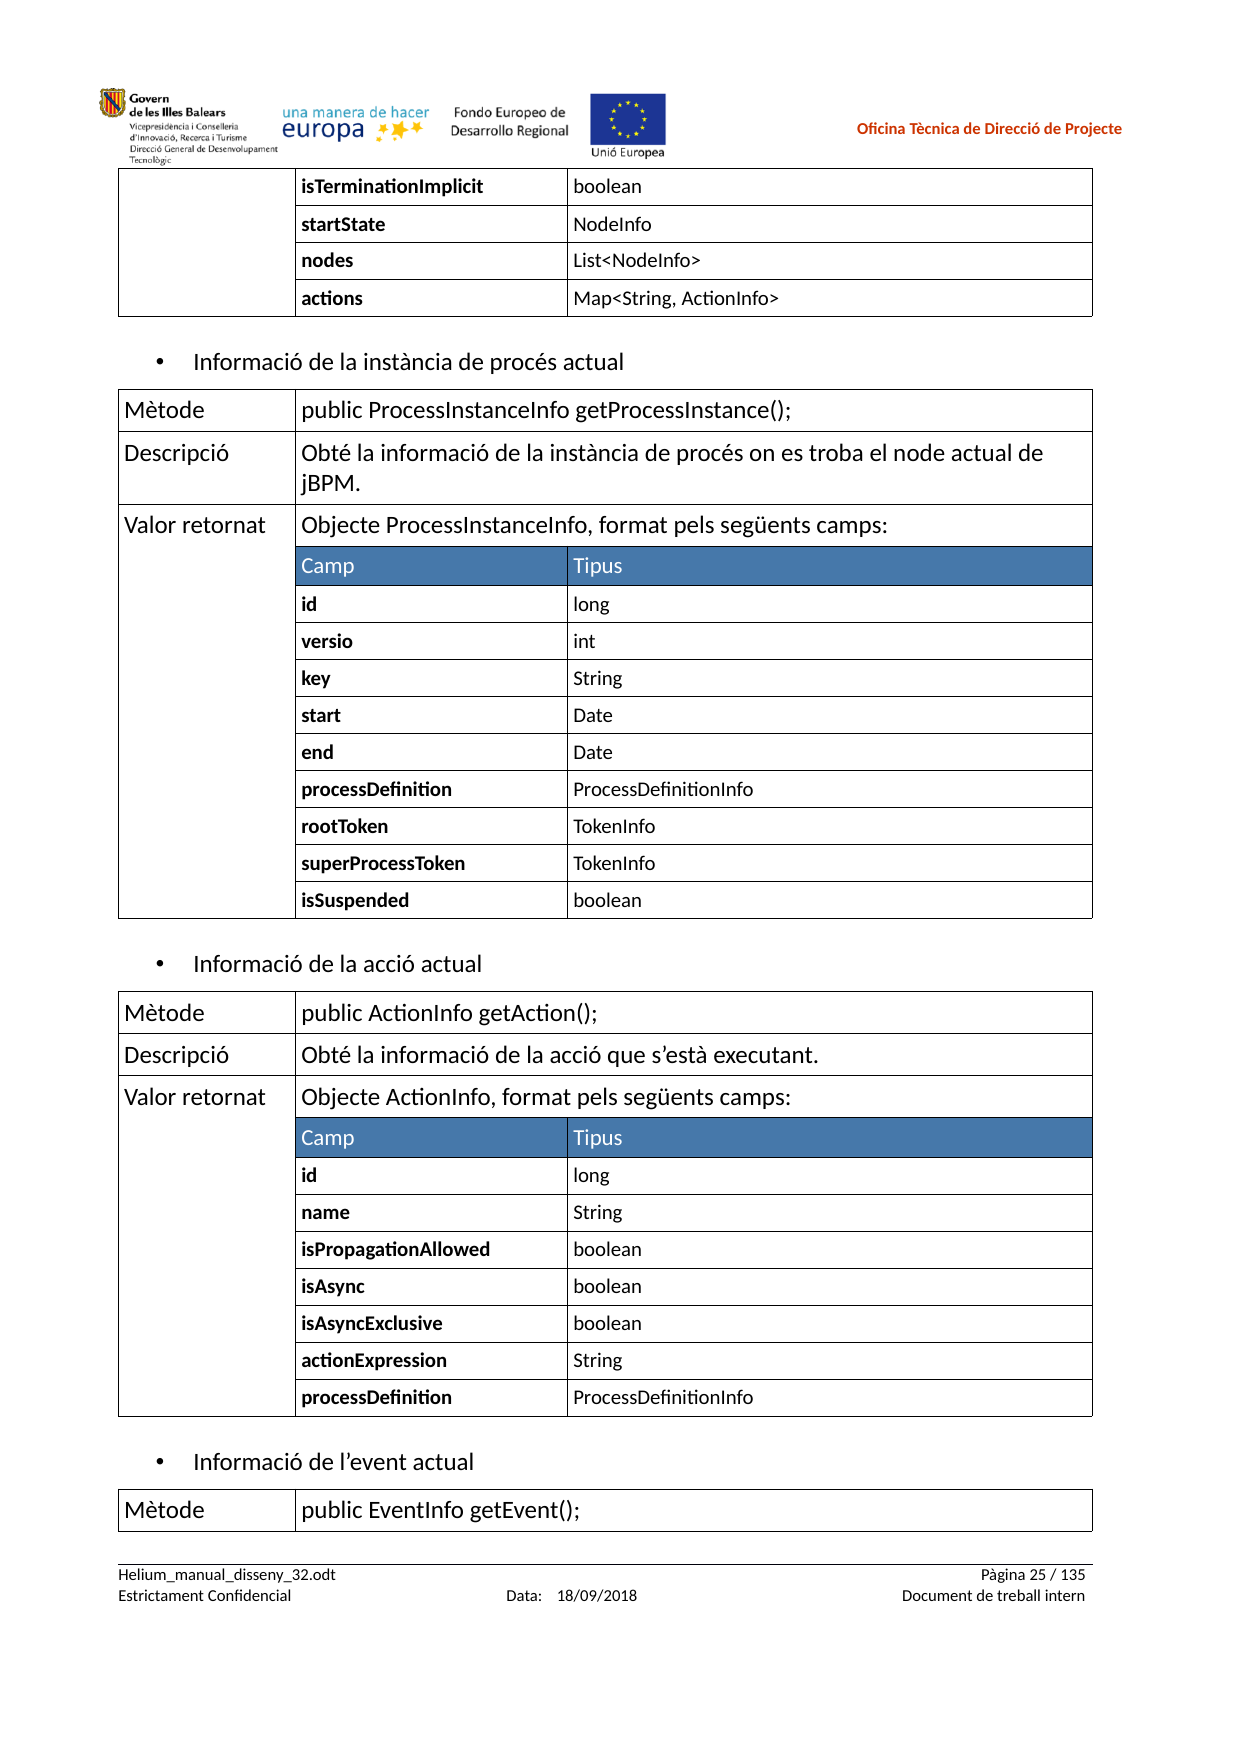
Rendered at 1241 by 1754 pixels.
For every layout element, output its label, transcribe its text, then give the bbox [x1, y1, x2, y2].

table_cell versio [296, 623, 567, 659]
table_cell Valor retornat [119, 505, 295, 918]
table_cell name [296, 1195, 567, 1231]
table_cell Camp [296, 547, 567, 585]
table_cell Tipus [568, 547, 1092, 585]
table_cell isPropagationAllowed [296, 1232, 567, 1268]
table_cell Valor retornat [119, 1076, 295, 1416]
table_cell end [296, 734, 567, 770]
table_cell Descripció [119, 1034, 295, 1075]
table_cell processDefinition [296, 771, 567, 807]
table_cell Tipus [568, 1118, 1092, 1157]
table_cell id [296, 1158, 567, 1194]
table_cell String [568, 660, 1092, 696]
table_cell TokenInfo [568, 845, 1092, 881]
table_cell boolean [568, 1269, 1092, 1304]
table_cell isAsync [296, 1269, 567, 1304]
table_cell [119, 169, 295, 316]
table_cell Date [568, 734, 1092, 770]
table_cell id [296, 586, 567, 622]
table_header public ActionInfo getAction(); [296, 992, 1092, 1033]
table_header Mètode [119, 1490, 295, 1531]
table_cell isTerminationImplicit [296, 169, 567, 205]
table_cell isAsyncExclusive [296, 1306, 567, 1342]
table_cell Camp [296, 1118, 567, 1157]
table_cell long [568, 1158, 1092, 1194]
table_cell List<NodeInfo> [568, 243, 1092, 279]
table_cell boolean [568, 1232, 1092, 1268]
table_cell Obté la informació de la acció que s’està executant. [296, 1034, 1092, 1075]
table_cell Objecte ProcessInstanceInfo, format pels següents camps: [296, 505, 1092, 546]
table_cell Objecte ActionInfo, format pels següents camps: [296, 1076, 1092, 1117]
table_header Mètode [119, 390, 295, 431]
table_header public EventInfo getEvent(); [296, 1490, 1092, 1531]
table_cell String [568, 1343, 1092, 1378]
table_cell startState [296, 206, 567, 242]
table_cell start [296, 697, 567, 733]
table_header Mètode [119, 992, 295, 1033]
table_cell Map<String, ActionInfo> [568, 280, 1092, 316]
table_cell ProcessDefinitionInfo [568, 1380, 1092, 1416]
list Informació de la instància de procés actual [156, 346, 1122, 377]
table_cell Obté la informació de la instància de procés on es troba el node actual de jBPM. [296, 432, 1092, 503]
table_cell String [568, 1195, 1092, 1231]
table_cell isSuspended [296, 882, 567, 918]
table_cell rootToken [296, 808, 567, 844]
table_cell superProcessToken [296, 845, 567, 881]
table_cell processDefinition [296, 1380, 567, 1416]
table_cell Descripció [119, 432, 295, 503]
table_cell NodeInfo [568, 206, 1092, 242]
table_cell Date [568, 697, 1092, 733]
table_header public ProcessInstanceInfo getProcessInstance(); [296, 390, 1092, 431]
table_cell boolean [568, 882, 1092, 918]
table_cell boolean [568, 169, 1092, 205]
table_cell TokenInfo [568, 808, 1092, 844]
table_cell actions [296, 280, 567, 316]
list Informació de la acció actual [156, 948, 1122, 979]
list Informació de l’event actual [156, 1446, 1122, 1477]
table_cell nodes [296, 243, 567, 279]
table_cell long [568, 586, 1092, 622]
table_cell key [296, 660, 567, 696]
table_cell actionExpression [296, 1343, 567, 1378]
picture [99, 87, 668, 166]
table_cell int [568, 623, 1092, 659]
table_cell ProcessDefinitionInfo [568, 771, 1092, 807]
table_cell boolean [568, 1306, 1092, 1342]
